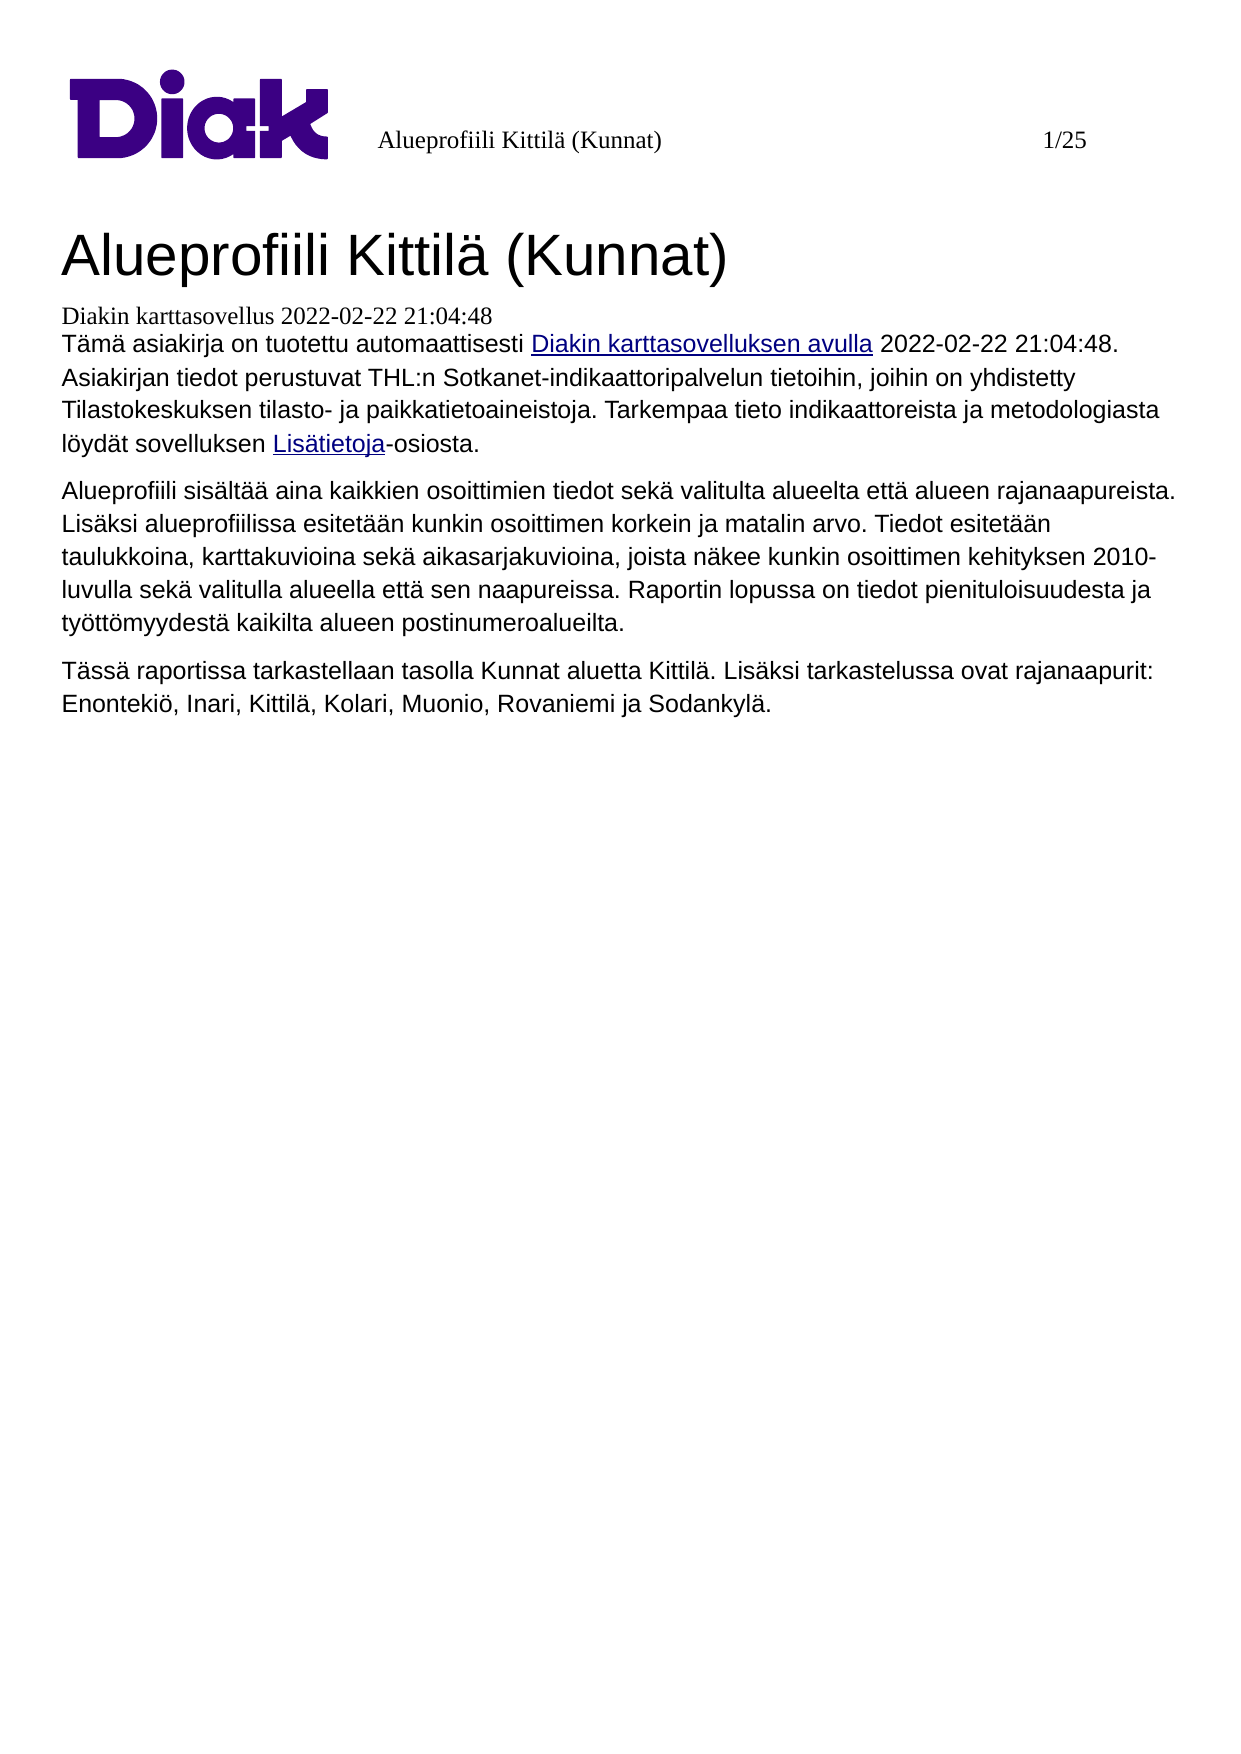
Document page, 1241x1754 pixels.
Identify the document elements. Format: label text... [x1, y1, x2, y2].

text Diakin karttasovellus 2022-02-22 21:04:48 [61, 301, 1179, 329]
text Tämä asiakirja on tuotettu automaattisesti Diakin karttasovelluksen avulla 2022-02-22 21:04:48. Asiakirjan tiedot perustuvat THL:n Sotkanet-indikaattoripalvelun tietoihin, joihin on yhdistetty Tilastokeskuksen tilasto- ja paikkatietoaineistoja. Tarkempaa tieto indikaattoreista ja metodologiasta löydät sovelluksen Lisätietoja-osiosta. [61, 329, 1179, 457]
text Alueprofiili sisältää aina kaikkien osoittimien tiedot sekä valitulta alueelta että alueen rajanaapureista. Lisäksi alueprofiilissa esitetään kunkin osoittimen korkein ja matalin arvo. Tiedot esitetään taulukkoina, karttakuvioina sekä aikasarjakuvioina, joista näkee kunkin osoittimen kehityksen 2010-luvulla sekä valitulla alueella että sen naapureissa. Raportin lopussa on tiedot pienituloisuudesta ja työttömyydestä kaikilta alueen postinumeroalueilta. [61, 476, 1179, 637]
title Alueprofiili Kittilä (Kunnat) [61, 221, 1179, 288]
text Tässä raportissa tarkastellaan tasolla Kunnat aluetta Kittilä. Lisäksi tarkastelussa ovat rajanaapurit: Enontekiö, Inari, Kittilä, Kolari, Muonio, Rovaniemi ja Sodankylä. [61, 656, 1179, 718]
